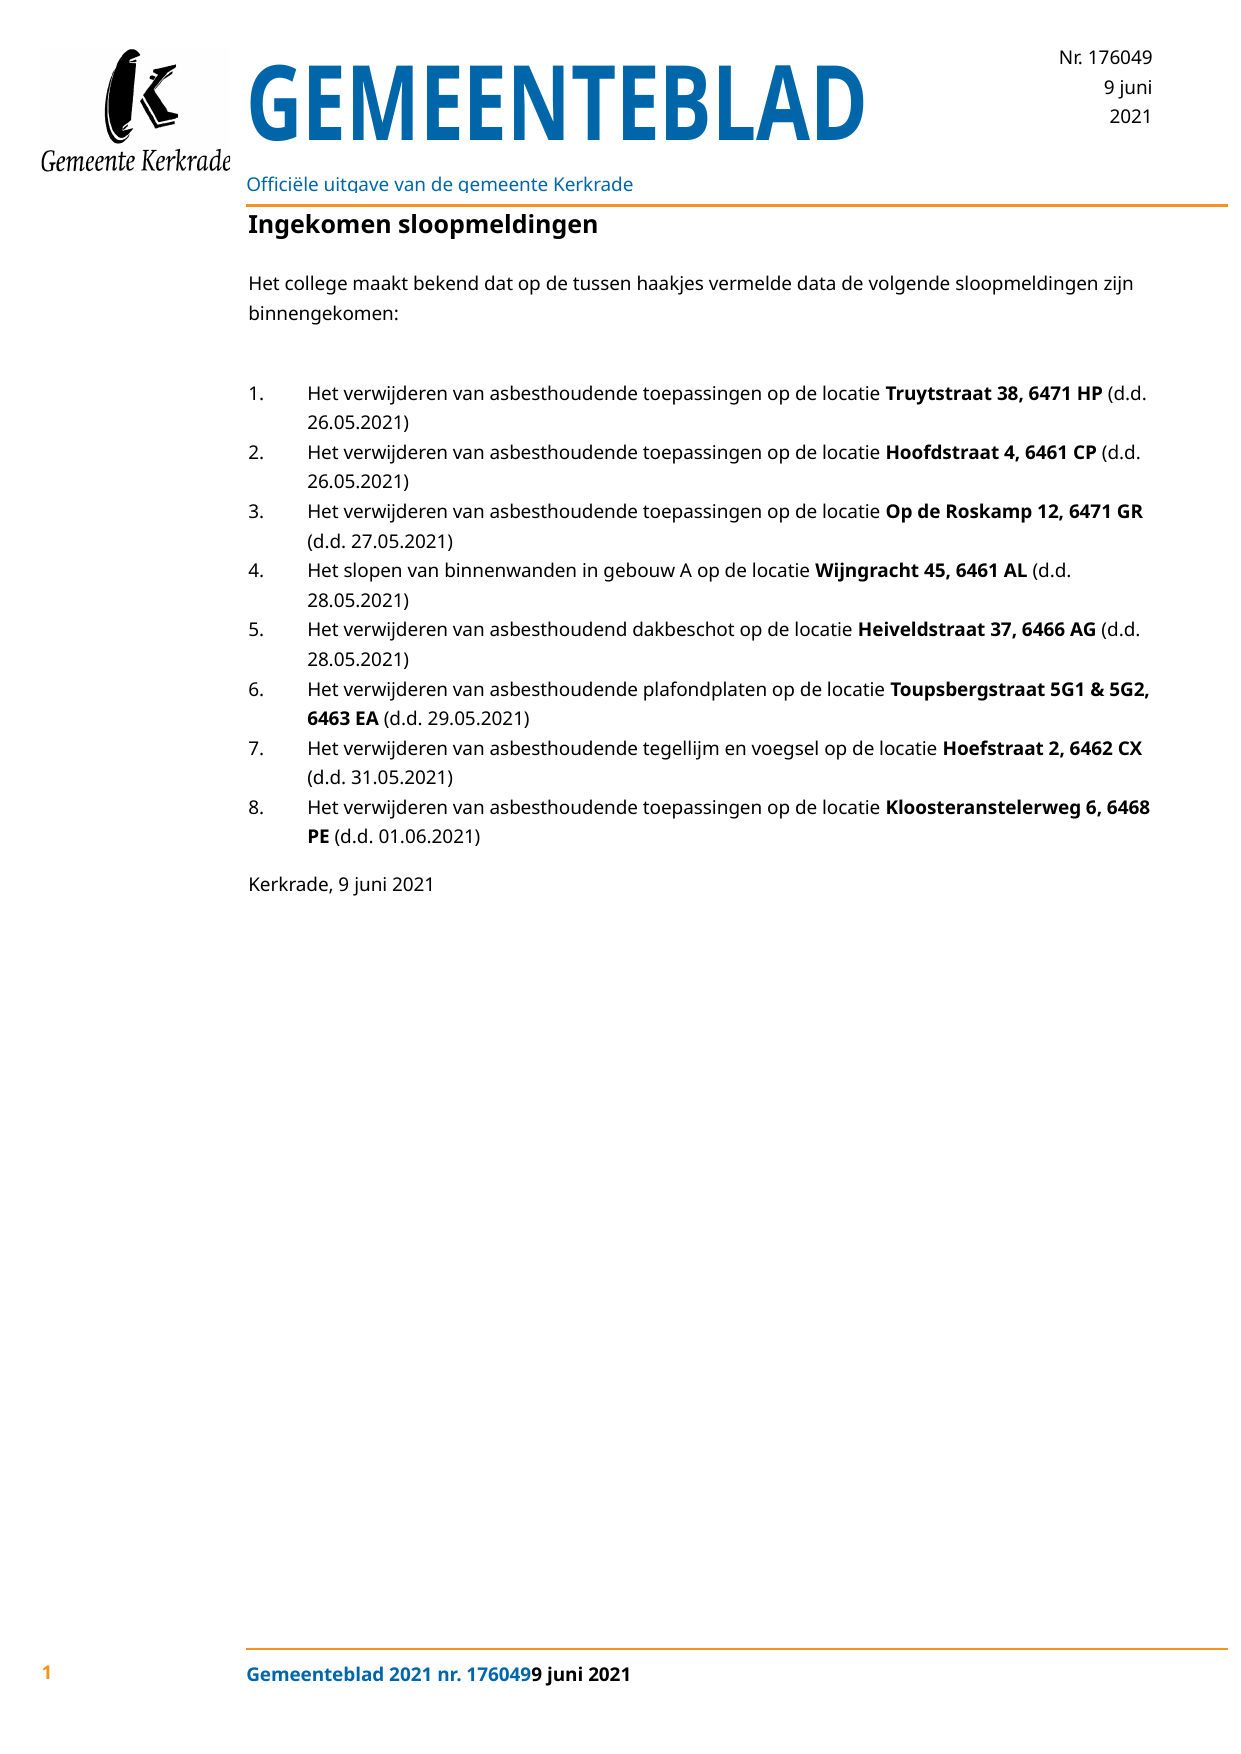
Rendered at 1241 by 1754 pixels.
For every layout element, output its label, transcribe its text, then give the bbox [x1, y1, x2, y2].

picture [41, 47, 231, 172]
list Het verwijderen van asbesthoudende toepassingen op de locatie Truytstraat 38, 6471 HP (d.d. 26.05.2021) [248, 380, 1152, 435]
list Het verwijderen van asbesthoudend dakbeschot op de locatie Heiveldstraat 37, 6466 AG (d.d. 28.05.2021) [248, 617, 1152, 672]
text Ingekomen sloopmeldingen [248, 207, 1152, 241]
text Het college maakt bekend dat op de tussen haakjes vermelde data de volgende sloopmeldingen zijn binnengekomen: [248, 270, 1152, 326]
list Het slopen van binnenwanden in gebouw A op de locatie Wijngracht 45, 6461 AL (d.d. 28.05.2021) [248, 557, 1152, 613]
list Het verwijderen van asbesthoudende toepassingen op de locatie Op de Roskamp 12, 6471 GR (d.d. 27.05.2021) [248, 498, 1152, 553]
list Het verwijderen van asbesthoudende tegellijm en voegsel op de locatie Hoefstraat 2, 6462 CX (d.d. 31.05.2021) [248, 735, 1152, 790]
text Kerkrade, 9 juni 2021 [248, 871, 1152, 897]
list Het verwijderen van asbesthoudende plafondplaten op de locatie Toupsbergstraat 5G1 & 5G2, 6463 EA (d.d. 29.05.2021) [248, 676, 1152, 731]
list Het verwijderen van asbesthoudende toepassingen op de locatie Kloosteranstelerweg 6, 6468 PE (d.d. 01.06.2021) [248, 794, 1152, 849]
list Het verwijderen van asbesthoudende toepassingen op de locatie Hoofdstraat 4, 6461 CP (d.d. 26.05.2021) [248, 439, 1152, 494]
